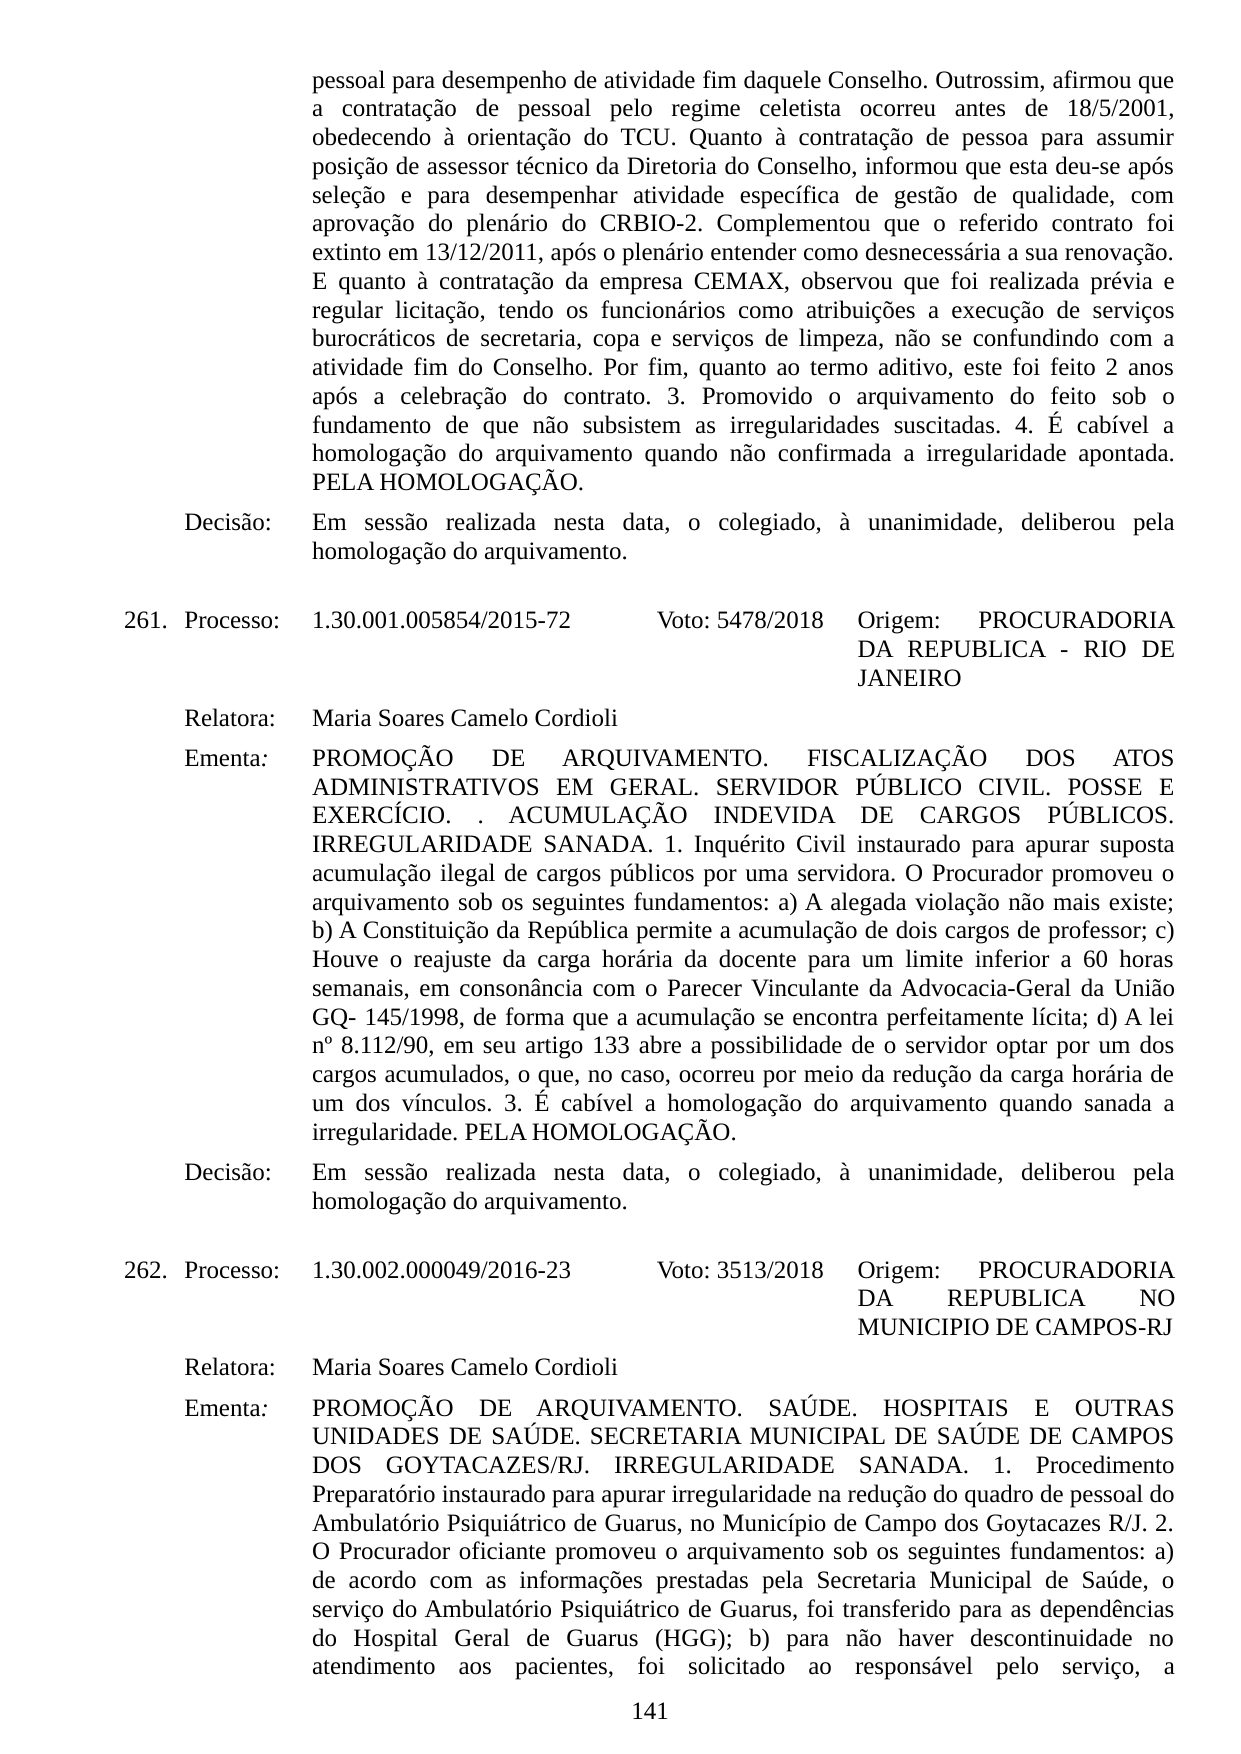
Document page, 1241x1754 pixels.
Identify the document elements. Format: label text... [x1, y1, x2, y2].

table_cell [118, 1347, 178, 1387]
table_cell [118, 502, 178, 571]
table_cell Decisão: [178, 1151, 306, 1220]
table_header 261. [118, 600, 178, 697]
table_header Processo: [178, 1249, 306, 1347]
table_header Voto: 3513/2018 [651, 1249, 852, 1347]
table_header Origem: PROCURADORIA DA REPUBLICA - RIO DE JANEIRO [852, 600, 1181, 697]
table_header Processo: [178, 600, 306, 697]
table_cell Ementa: [178, 738, 306, 1151]
table_cell PROMOÇÃO DE ARQUIVAMENTO. FISCALIZAÇÃO DOS ATOS ADMINISTRATIVOS EM GERAL. SERVIDOR PÚBLICO CIVIL. POSSE E EXERCÍCIO. . ACUMULAÇÃO INDEVIDA DE CARGOS PÚBLICOS. IRREGULARIDADE SANADA. 1. Inquérito Civil instaurado para apurar suposta acumulação ilegal de cargos públicos por uma servidora. O Procurador promoveu o arquivamento sob os seguintes fundamentos: a) A alegada violação não mais existe; b) A Constituição da República permite a acumulação de dois cargos de professor; c) Houve o reajuste da carga horária da docente para um limite inferior a 60 horas semanais, em consonância com o Parecer Vinculante da Advocacia-Geral da União GQ- 145/1998, de forma que a acumulação se encontra perfeitamente lícita; d) A lei nº 8.112/90, em seu artigo 133 abre a possibilidade de o servidor optar por um dos cargos acumulados, o que, no caso, ocorreu por meio da redução da carga horária de um dos vínculos. 3. É cabível a homologação do arquivamento quando sanada a irregularidade. PELA HOMOLOGAÇÃO. [306, 738, 1181, 1151]
table_cell PROMOÇÃO DE ARQUIVAMENTO. SAÚDE. HOSPITAIS E OUTRAS UNIDADES DE SAÚDE. SECRETARIA MUNICIPAL DE SAÚDE DE CAMPOS DOS GOYTACAZES/RJ. IRREGULARIDADE SANADA. 1. Procedimento Preparatório instaurado para apurar irregularidade na redução do quadro de pessoal do Ambulatório Psiquiátrico de Guarus, no Município de Campo dos Goytacazes R/J. 2. O Procurador oficiante promoveu o arquivamento sob os seguintes fundamentos: a) de acordo com as informações prestadas pela Secretaria Municipal de Saúde, o serviço do Ambulatório Psiquiátrico de Guarus, foi transferido para as dependências do Hospital Geral de Guarus (HGG); b) para não haver descontinuidade no atendimento aos pacientes, foi solicitado ao responsável pelo serviço, a [306, 1387, 1181, 1686]
table_cell Maria Soares Camelo Cordioli [306, 1347, 1181, 1387]
table_cell Decisão: [178, 502, 306, 571]
table_cell pessoal para desempenho de atividade fim daquele Conselho. Outrossim, afirmou que a contratação de pessoal pelo regime celetista ocorreu antes de 18/5/2001, obedecendo à orientação do TCU. Quanto à contratação de pessoa para assumir posição de assessor técnico da Diretoria do Conselho, informou que esta deu-se após seleção e para desempenhar atividade específica de gestão de qualidade, com aprovação do plenário do CRBIO-2. Complementou que o referido contrato foi extinto em 13/12/2011, após o plenário entender como desnecessária a sua renovação. E quanto à contratação da empresa CEMAX, observou que foi realizada prévia e regular licitação, tendo os funcionários como atribuições a execução de serviços burocráticos de secretaria, copa e serviços de limpeza, não se confundindo com a atividade fim do Conselho. Por fim, quanto ao termo aditivo, este foi feito 2 anos após a celebração do contrato. 3. Promovido o arquivamento do feito sob o fundamento de que não subsistem as irregularidades suscitadas. 4. É cabível a homologação do arquivamento quando não confirmada a irregularidade apontada. PELA HOMOLOGAÇÃO. [306, 59, 1181, 502]
table_cell Em sessão realizada nesta data, o colegiado, à unanimidade, deliberou pela homologação do arquivamento. [306, 1151, 1181, 1220]
table_cell Relatora: [178, 697, 306, 737]
table_cell [178, 59, 306, 502]
table_cell [118, 1151, 178, 1220]
table_cell [118, 1387, 178, 1686]
table_cell [118, 738, 178, 1151]
table_header 1.30.001.005854/2015-72 [306, 600, 651, 697]
table_cell Maria Soares Camelo Cordioli [306, 697, 1181, 737]
table_header 262. [118, 1249, 178, 1347]
table_cell [118, 59, 178, 502]
table_cell Relatora: [178, 1347, 306, 1387]
table_header Origem: PROCURADORIA DA REPUBLICA NO MUNICIPIO DE CAMPOS-RJ [852, 1249, 1181, 1347]
table_cell Ementa: [178, 1387, 306, 1686]
table_header 1.30.002.000049/2016-23 [306, 1249, 651, 1347]
table_header Voto: 5478/2018 [651, 600, 852, 697]
table_cell [118, 697, 178, 737]
table_cell Em sessão realizada nesta data, o colegiado, à unanimidade, deliberou pela homologação do arquivamento. [306, 502, 1181, 571]
